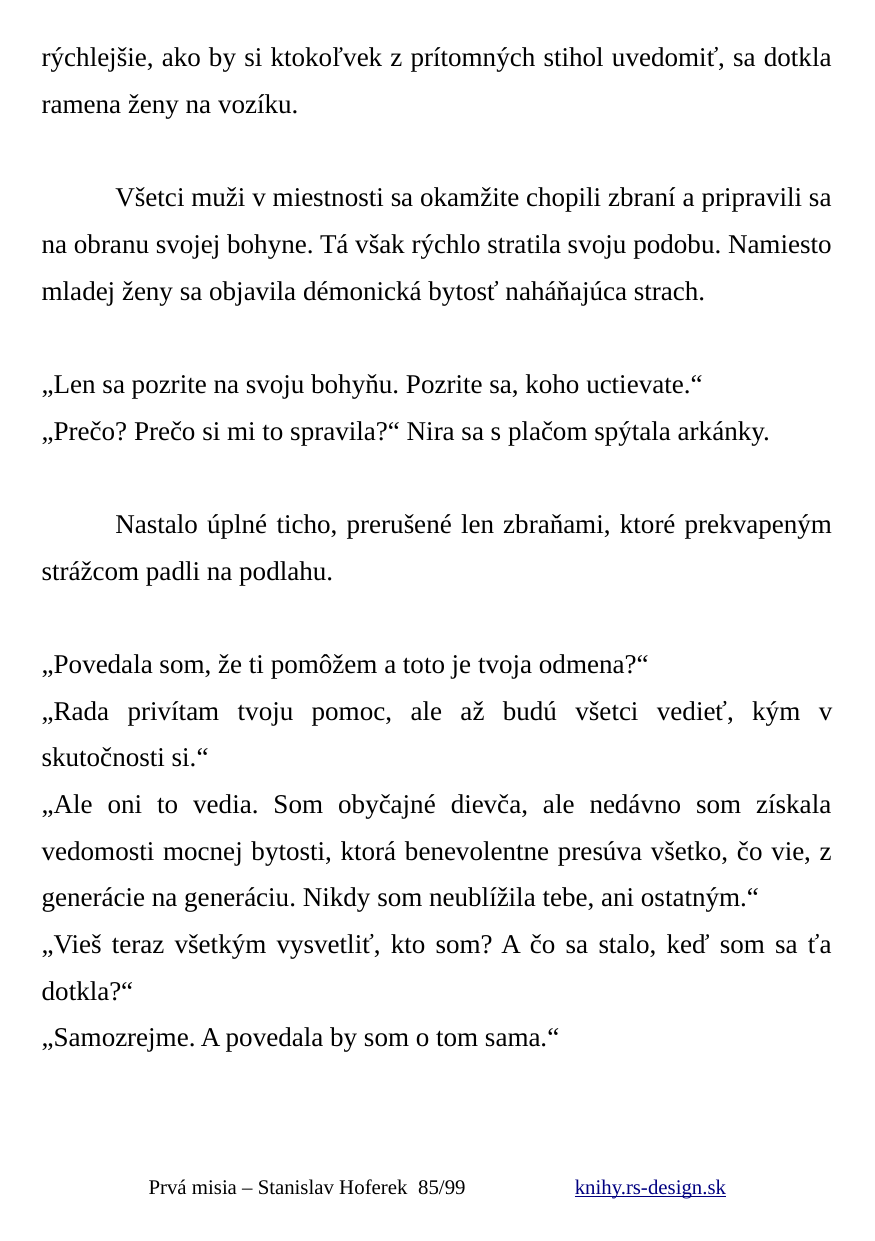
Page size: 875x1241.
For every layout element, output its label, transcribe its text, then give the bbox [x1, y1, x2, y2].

text rýchlejšie, ako by si ktokoľvek z prítomných stihol uvedomiť, sa dotkla ramena ženy na vozíku. [41, 41, 833, 119]
text „Prečo? Prečo si mi to spravila?“ Nira sa s plačom spýtala arkánky. [41, 415, 833, 446]
text „Samozrejme. A povedala by som o tom sama.“ [41, 1021, 833, 1052]
text „Len sa pozrite na svoju bohyňu. Pozrite sa, koho uctievate.“ [41, 368, 833, 399]
text „Ale oni to vedia. Som obyčajné dievča, ale nedávno som získala vedomosti mocnej bytosti, ktorá benevolentne presúva všetko, čo vie, z generácie na generáciu. Nikdy som neublížila tebe, ani ostatným.“ [41, 788, 833, 912]
text Nastalo úplné ticho, prerušené len zbraňami, ktoré prekvapeným strážcom padli na podlahu. [41, 508, 833, 586]
text „Povedala som, že ti pomôžem a toto je tvoja odmena?“ [41, 648, 833, 679]
text „Vieš teraz všetkým vysvetliť, kto som? A čo sa stalo, keď som sa ťa dotkla?“ [41, 928, 833, 1006]
text Všetci muži v miestnosti sa okamžite chopili zbraní a pripravili sa na obranu svojej bohyne. Tá však rýchlo stratila svoju podobu. Namiesto mladej ženy sa objavila démonická bytosť naháňajúca strach. [41, 181, 833, 306]
text „Rada privítam tvoju pomoc, ale až budú všetci vedieť, kým v skutočnosti si.“ [41, 695, 833, 772]
